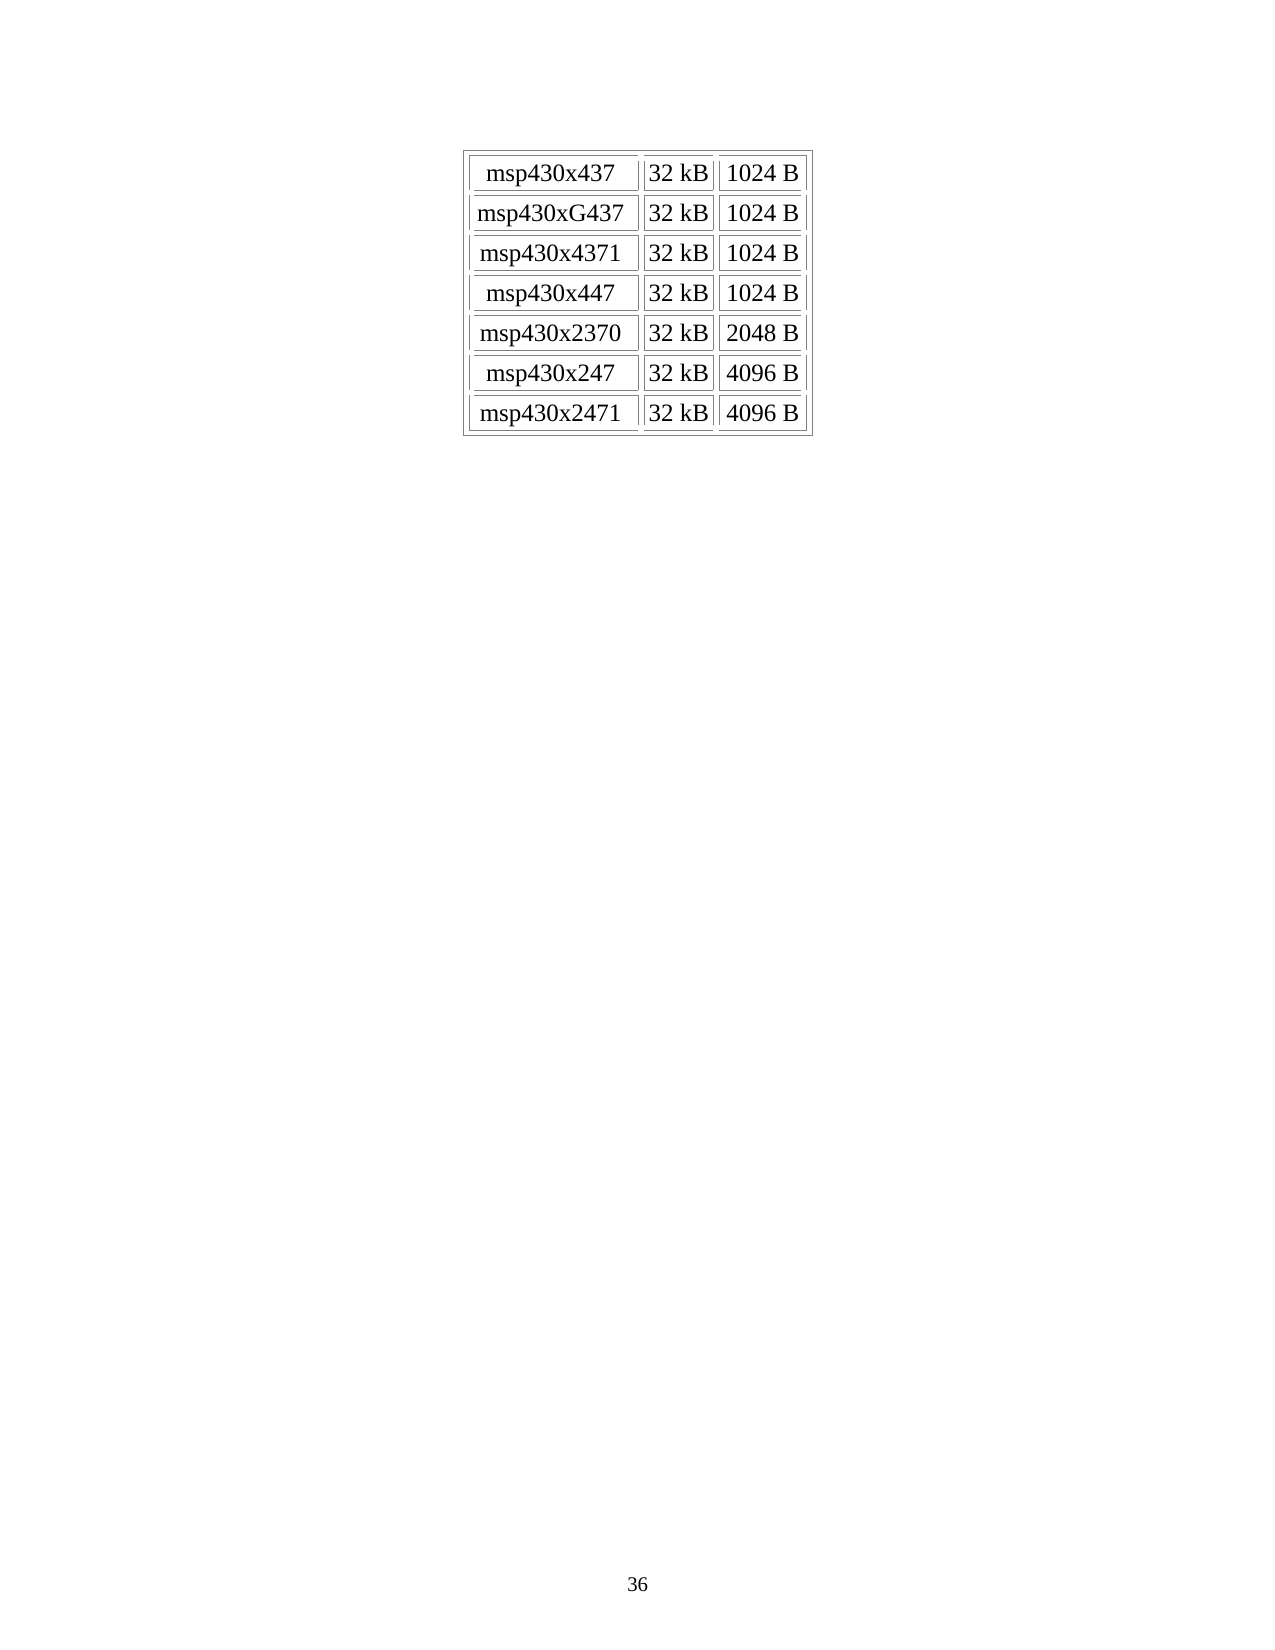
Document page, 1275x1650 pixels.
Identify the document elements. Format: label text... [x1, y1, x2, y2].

table_cell msp430xG437 [466, 190, 641, 230]
table_cell 32 kB [641, 350, 716, 390]
table_cell 4096 B [716, 390, 809, 430]
table_cell 1024 B [716, 270, 809, 310]
table_cell 1024 B [716, 151, 809, 190]
table_cell 32 kB [641, 310, 716, 350]
table_cell 32 kB [641, 270, 716, 310]
table_cell 32 kB [641, 230, 716, 270]
table_cell 32 kB [641, 151, 716, 190]
table_cell 32 kB [641, 390, 716, 430]
table_cell msp430x2471 [466, 390, 641, 430]
table_cell msp430x4371 [466, 230, 641, 270]
table_cell msp430x437 [466, 151, 641, 190]
table_cell msp430x247 [466, 350, 641, 390]
table_cell 4096 B [716, 350, 809, 390]
table_cell 1024 B [716, 230, 809, 270]
table_cell msp430x2370 [466, 310, 641, 350]
table_cell 32 kB [641, 190, 716, 230]
table_cell 1024 B [716, 190, 809, 230]
table_cell 2048 B [716, 310, 809, 350]
table_cell msp430x447 [466, 270, 641, 310]
